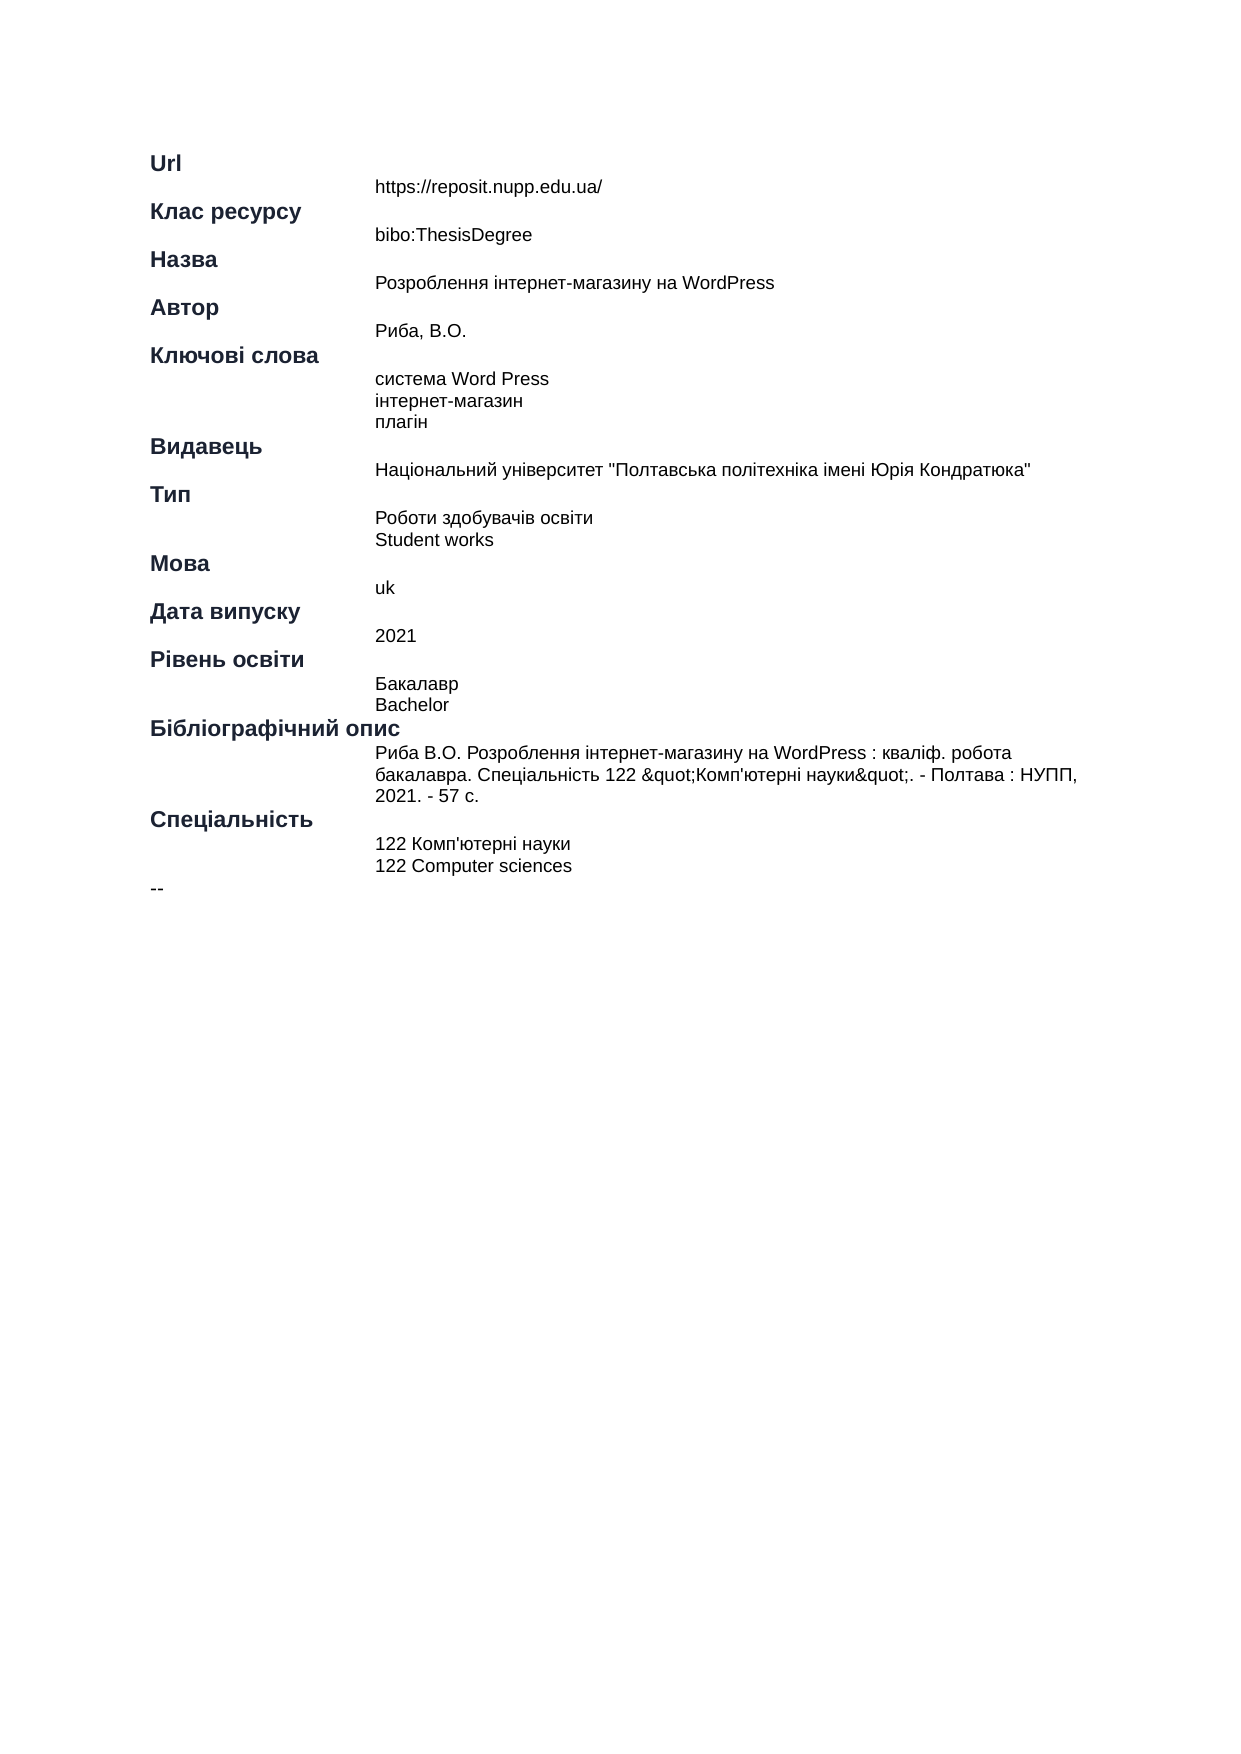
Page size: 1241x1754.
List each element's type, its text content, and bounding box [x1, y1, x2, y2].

text Спеціальність [150, 806, 1090, 833]
text Автор [150, 294, 1090, 320]
text Ключові слова [150, 342, 1090, 368]
text Клас ресурсу [150, 198, 1090, 224]
text Дата випуску [150, 598, 1090, 624]
text Національний університет "Полтавська політехніка імені Юрія Кондратюка" [375, 459, 1090, 481]
text інтернет-магазин [375, 389, 1090, 411]
text плагін [375, 411, 1090, 433]
text система Word Press [375, 368, 1090, 389]
text -- [150, 876, 1090, 900]
text Тип [150, 481, 1090, 507]
text Риба, В.О. [375, 320, 1090, 342]
text Url [150, 150, 1090, 176]
text Бібліографічний опис [150, 715, 1090, 742]
text Роботи здобувачів освіти [375, 507, 1090, 528]
text Риба В.О. Розроблення інтернет-магазину на WordPress : кваліф. робота бакалавра. Спеціальність 122 &quot;Комп'ютерні науки&quot;. - Полтава : НУПП, 2021. - 57 с. [375, 742, 1090, 806]
text Рівень освіти [150, 646, 1090, 672]
text 122 Комп'ютерні науки [375, 833, 1090, 854]
text Бакалавр [375, 672, 1090, 694]
text Розроблення інтернет-магазину на WordPress [375, 272, 1090, 294]
text uk [375, 576, 1090, 598]
text Видавець [150, 433, 1090, 459]
text bibo:ThesisDegree [375, 224, 1090, 246]
text Student works [375, 528, 1090, 550]
text 2021 [375, 624, 1090, 646]
text https://reposit.nupp.edu.ua/ [375, 176, 1090, 198]
text Мова [150, 550, 1090, 576]
text Назва [150, 246, 1090, 272]
text 122 Computer sciences [375, 854, 1090, 876]
text Bachelor [375, 694, 1090, 715]
